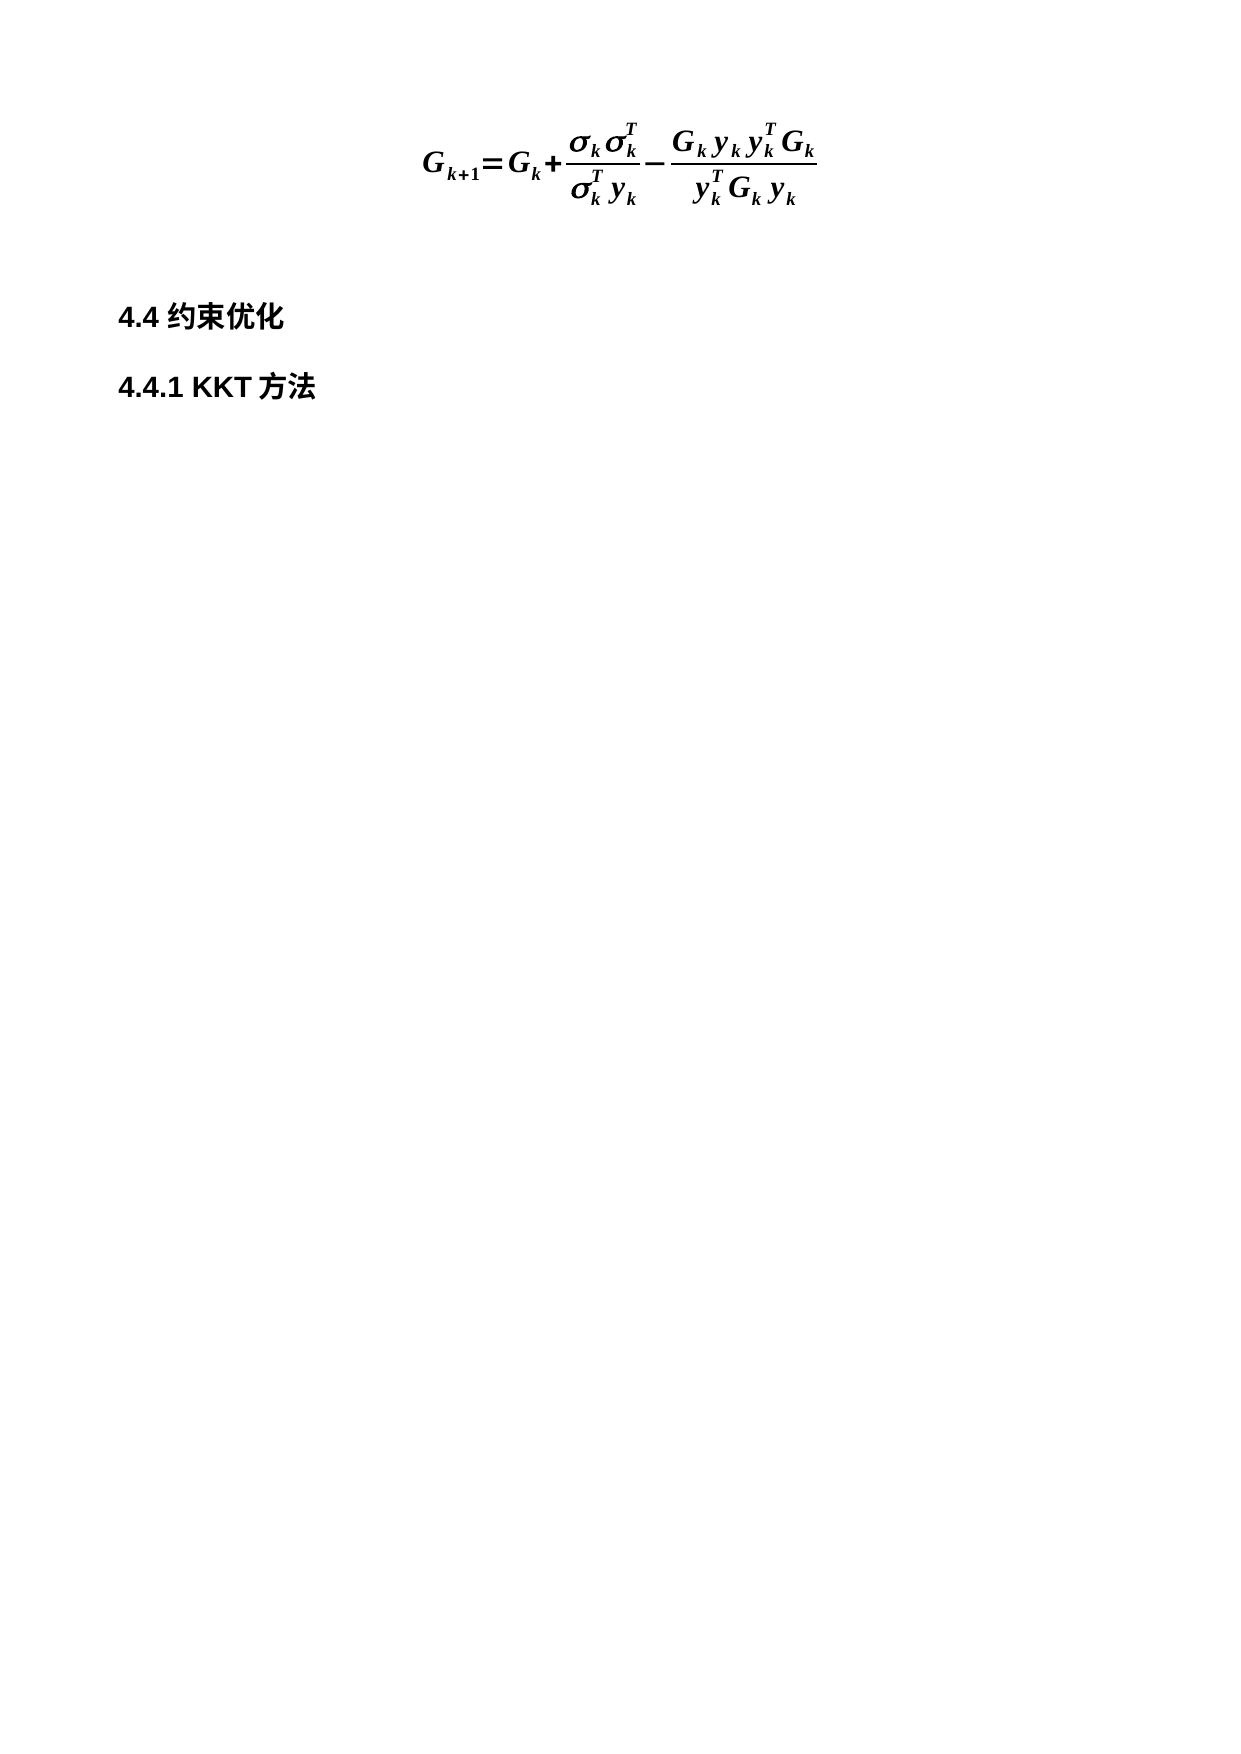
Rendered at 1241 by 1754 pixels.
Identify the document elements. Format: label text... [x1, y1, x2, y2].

subtitle 4.4 约束优化 [118, 294, 1122, 336]
subtitle 4.4.1 KKT方法 [118, 363, 1122, 406]
